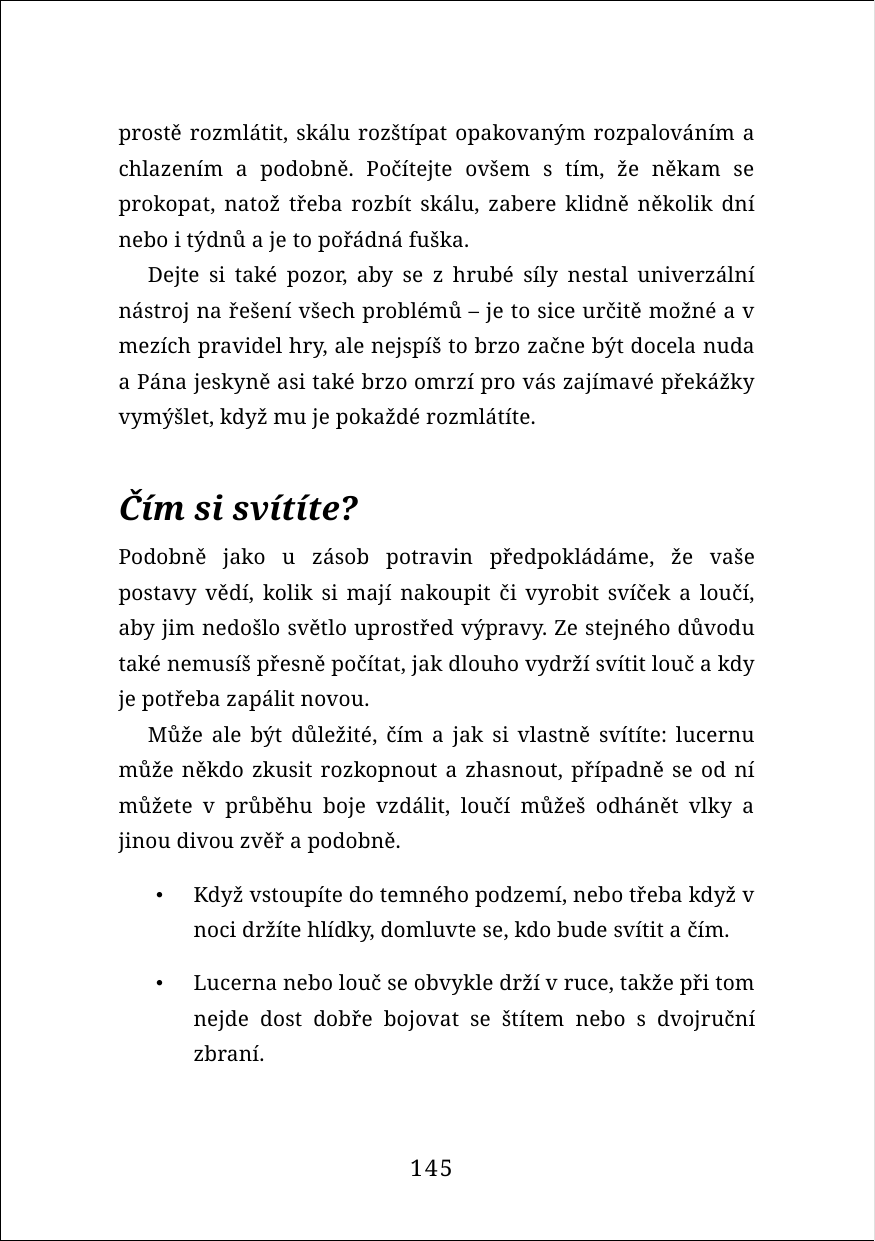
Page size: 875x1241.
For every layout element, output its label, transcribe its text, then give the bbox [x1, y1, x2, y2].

list Lucerna nebo louč se obvykle drží v ruce, takže při tom nejde dost dobře bojovat se štítem nebo s dvojruční zbraní. [156, 968, 756, 1068]
text Podobně jako u zásob potravin předpokládáme, že vaše postavy vědí, kolik si mají nakoupit či vyrobit svíček a loučí, aby jim nedošlo světlo uprostřed výpravy. Ze stejného důvodu také nemusíš přesně počítat, jak dlouho vydrží svítit louč a kdy je potřeba zapálit novou. Může ale být důležité, čím a jak si vlastně svítíte: lucernu může někdo zkusit rozkopnout a zhasnout, případně se od ní můžete v průběhu boje vzdálit, loučí můžeš odhánět vlky a jinou divou zvěř a podobně. [118, 542, 756, 855]
text prostě rozmlátit, skálu rozštípat opakovaným rozpalováním a chlazením a podobně. Počítejte ovšem s tím, že někam se prokopat, natož třeba rozbít skálu, zabere klidně několik dní nebo i týdnů a je to pořádná fuška. Dejte si také pozor, aby se z hrubé síly nestal univerzální nástroj na řešení všech problémů – je to sice určitě možné a v mezích pravidel hry, ale nejspíš to brzo začne být docela nuda a Pána jeskyně asi také brzo omrzí pro vás zajímavé překážky vymýšlet, když mu je pokaždé rozmlátíte. [118, 118, 756, 431]
subtitle Čím si svítíte? [118, 485, 756, 531]
list Když vstoupíte do temného podzemí, nebo třeba když v noci držíte hlídky, domluvte se, kdo bude svítit a čím. [156, 880, 756, 944]
